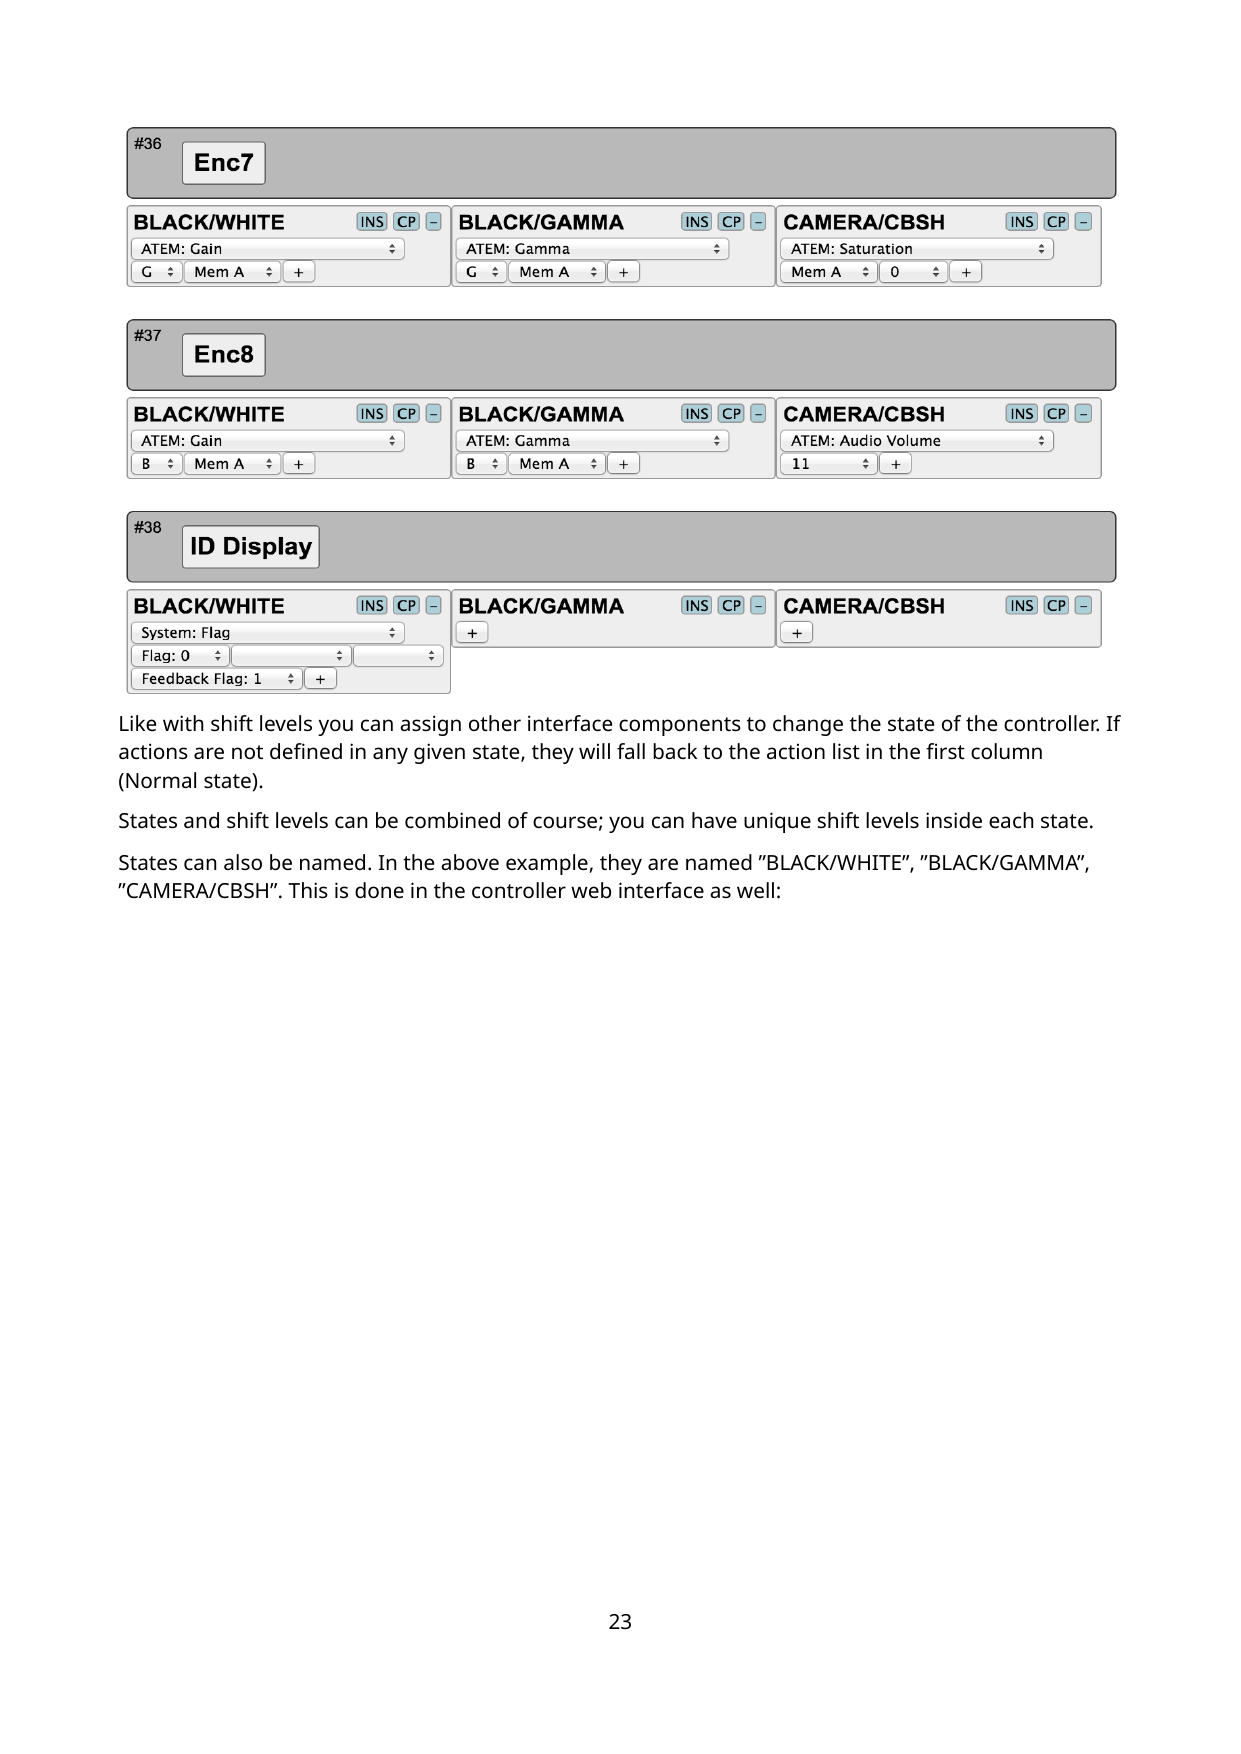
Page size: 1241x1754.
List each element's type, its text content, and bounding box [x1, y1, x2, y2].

text States can also be named. In the above example, they are named ”BLACK/WHITE”, ”BLACK/GAMMA”, ”CAMERA/CBSH”. This is done in the controller web interface as well: [118, 848, 1122, 904]
text Like with shift levels you can assign other interface components to change the state of the controller. If actions are not defined in any given state, they will fall back to the action list in the first column (Normal state). [118, 709, 1122, 794]
text States and shift levels can be combined of course; you can have unique shift levels inside each state. [118, 807, 1122, 835]
picture [118, 118, 1123, 709]
